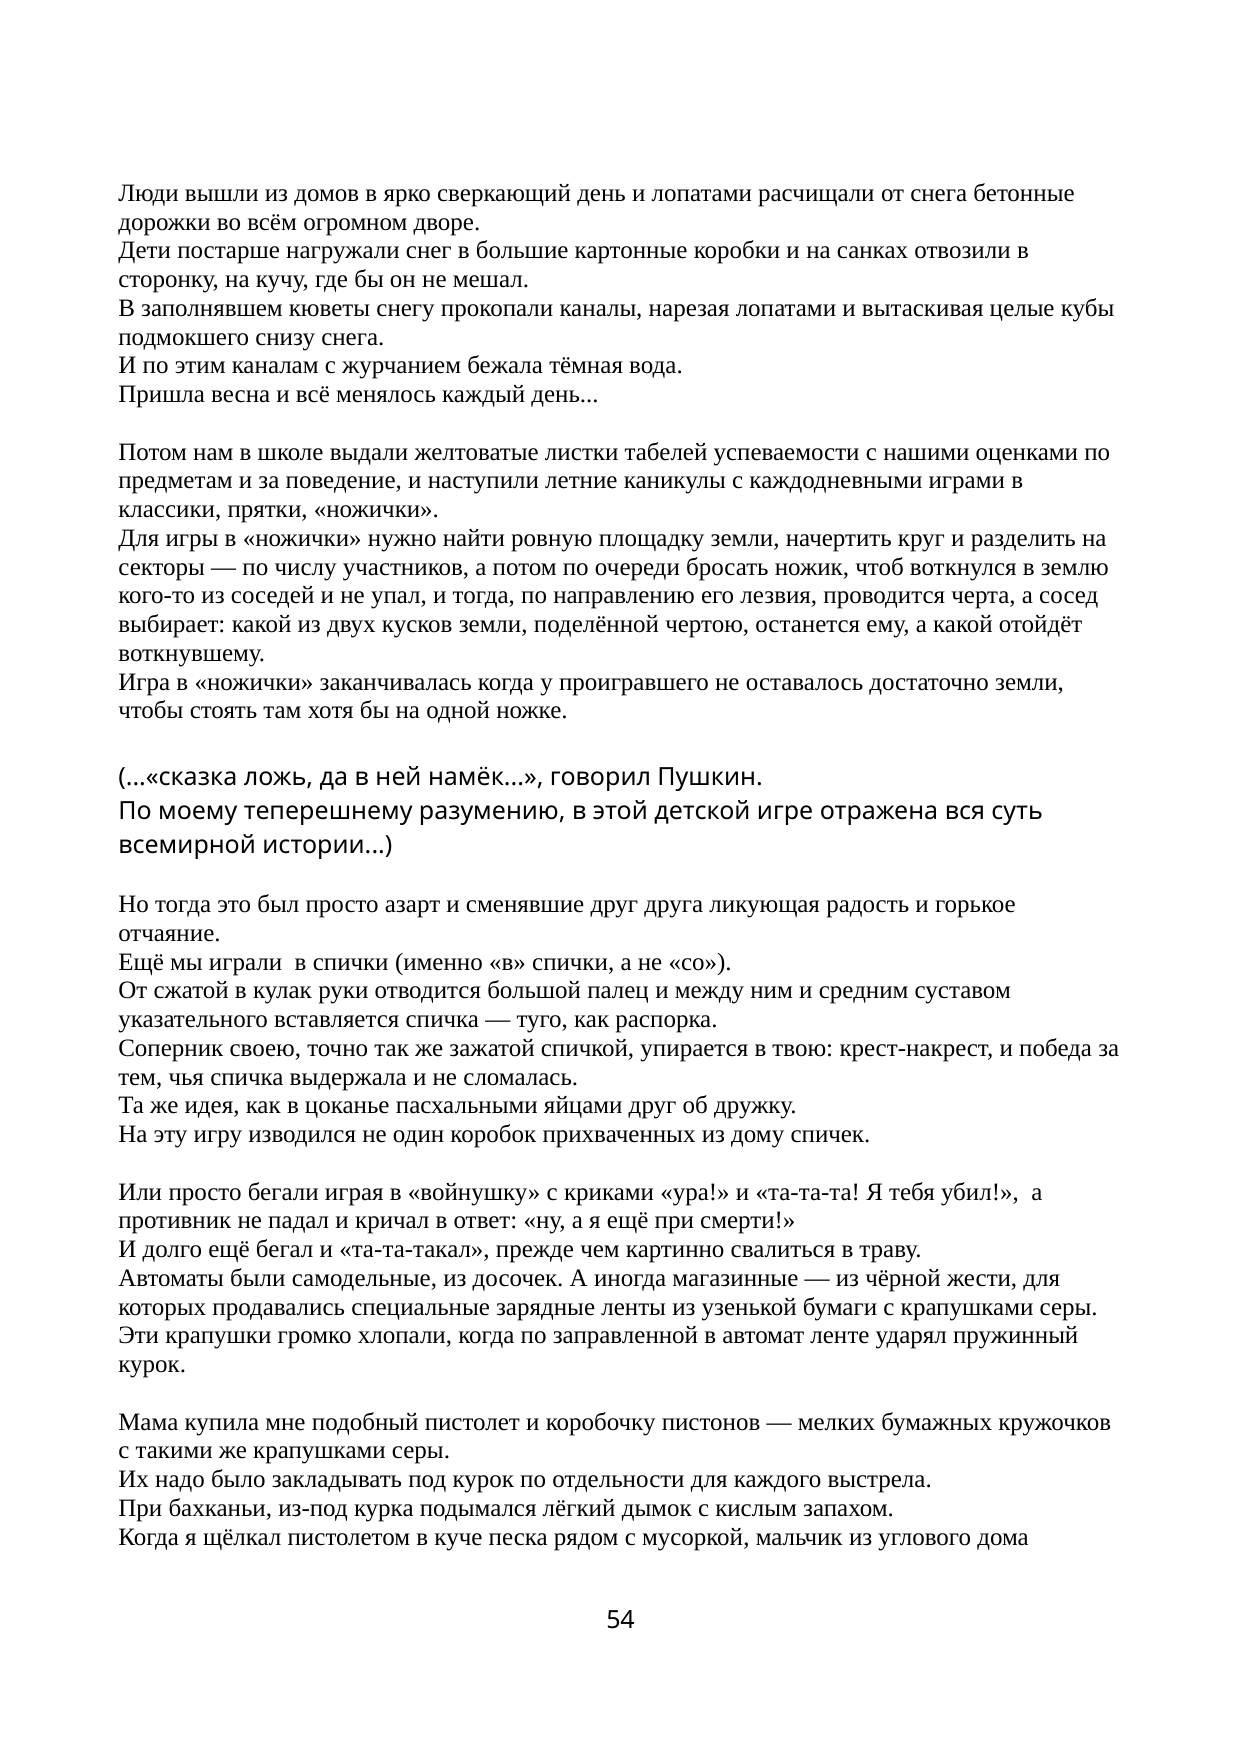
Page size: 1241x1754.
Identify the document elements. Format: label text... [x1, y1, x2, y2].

text И по этим каналам с журчанием бежала тёмная вода. [118, 351, 1122, 379]
text Ещё мы играли в спички (именно «в» спички, а не «со»). [118, 947, 1122, 976]
text Но тогда это был просто азарт и сменявшие друг друга ликующая радость и горькое отчаяние. [118, 889, 1122, 947]
text Эти крапушки громко хлопали, когда по заправленной в автомат ленте ударял пружинный курок. [118, 1321, 1122, 1378]
text Та же идея, как в цоканье пасхальными яйцами друг об дружку. [118, 1091, 1122, 1119]
text При бахканьи, из-под курка подымался лёгкий дымок с кислым запахом. [118, 1493, 1122, 1522]
text (...«сказка ложь, да в ней намёк...», говорил Пушкин. [118, 758, 1122, 792]
text В заполнявшем кюветы снегу прокопали каналы, нарезая лопатами и вытаскивая целые кубы подмокшего снизу снега. [118, 293, 1122, 351]
text Или просто бегали играя в «войнушку» с криками «ура!» и «та-та-та! Я тебя убил!», а противник не падал и кричал в ответ: «ну, а я ещё при смерти!» [118, 1177, 1122, 1234]
text Автоматы были самодельные, из досочек. А иногда магазинные — из чёрной жести, для которых продавались специальные зарядные ленты из узенькой бумаги с крапушками серы. [118, 1263, 1122, 1321]
text По моему теперешнему разумению, в этой детской игре отражена вся суть всемирной истории...) [118, 792, 1122, 861]
text Игра в «ножички» заканчивалась когда у проигравшего не оставалось достаточно земли, чтобы стоять там хотя бы на одной ножке. [118, 667, 1122, 724]
text Люди вышли из домов в ярко сверкающий день и лопатами расчищали от снега бетонные дорожки во всём огромном дворе. [118, 178, 1122, 236]
text Когда я щёлкал пистолетом в куче песка рядом с мусоркой, мальчик из углового дома [118, 1522, 1122, 1551]
text Пришла весна и всё менялось каждый день... [118, 379, 1122, 408]
text От сжатой в кулак руки отводится большой палец и между ним и средним суставом указательного вставляется спичка — туго, как распорка. [118, 976, 1122, 1033]
text Потом нам в школе выдали желтоватые листки табелей успеваемости с нашими оценками по предметам и за поведение, и наступили летние каникулы с каждодневными играми в классики, прятки, «ножички». [118, 437, 1122, 523]
text На эту игру изводился не один коробок прихваченных из дому спичек. [118, 1119, 1122, 1148]
text Дети постарше нагружали снег в большие картонные коробки и на санках отвозили в сторонку, на кучу, где бы он не мешал. [118, 236, 1122, 293]
text Соперник своею, точно так же зажатой спичкой, упирается в твою: крест-накрест, и победа за тем, чья спичка выдержала и не сломалась. [118, 1033, 1122, 1091]
text Мама купила мне подобный пистолет и коробочку пистонов — мелких бумажных кружочков с такими же крапушками серы. [118, 1407, 1122, 1464]
text Их надо было закладывать под курок по отдельности для каждого выстрела. [118, 1464, 1122, 1493]
text И долго ещё бегал и «та-та-такал», прежде чем картинно свалиться в траву. [118, 1234, 1122, 1263]
text Для игры в «ножички» нужно найти ровную площадку земли, начертить круг и разделить на секторы — по числу участников, а потом по очереди бросать ножик, чтоб воткнулся в землю кого-то из соседей и не упал, и тогда, по направлению его лезвия, проводится черта, а сосед выбирает: какой из двух кусков земли, поделённой чертою, останется ему, а какой отойдёт воткнувшему. [118, 523, 1122, 667]
